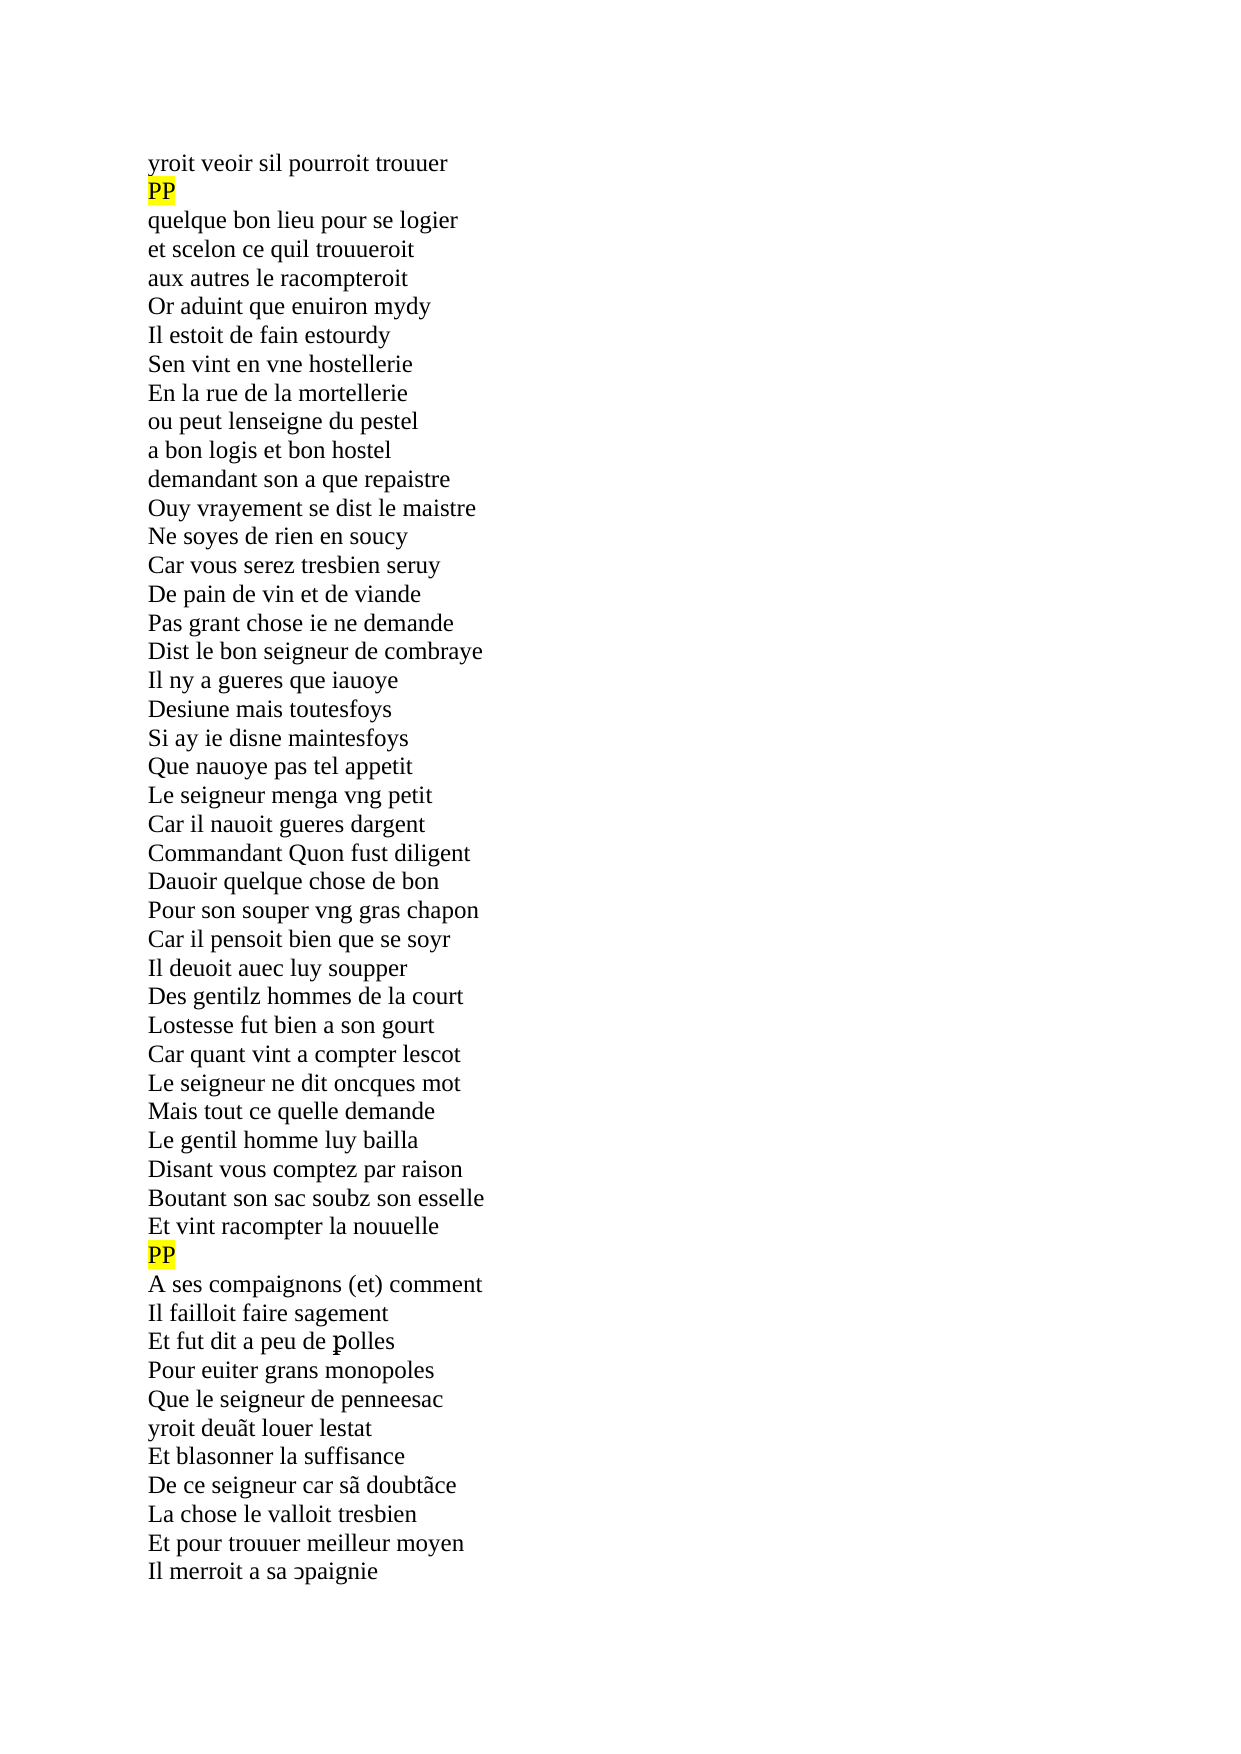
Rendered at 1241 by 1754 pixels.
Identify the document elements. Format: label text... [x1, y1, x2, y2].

text A ses compaignons (et) comment [148, 1269, 1093, 1298]
text PP [148, 1240, 1093, 1269]
text Il estoit de fain estourdy [148, 320, 1093, 349]
text Le seigneur menga vng petit [148, 780, 1093, 809]
text Pour son souper vng gras chapon [148, 895, 1093, 924]
text demandant son a que repaistre [148, 464, 1093, 493]
text Mais tout ce quelle demande [148, 1096, 1093, 1125]
text Car il nauoit gueres dargent [148, 809, 1093, 838]
text Desiune mais toutesfoys [148, 694, 1093, 723]
text Disant vous comptez par raison [148, 1154, 1093, 1183]
text Lostesse fut bien a son gourt [148, 1010, 1093, 1039]
text Sen vint en vne hostellerie [148, 349, 1093, 378]
text PP [148, 176, 1093, 205]
text Pour euiter grans monopoles [148, 1355, 1093, 1384]
text Des gentilz hommes de la court [148, 981, 1093, 1010]
text yroit deuãt louer lestat [148, 1413, 1093, 1441]
text En la rue de la mortellerie [148, 378, 1093, 406]
text quelque bon lieu pour se logier [148, 205, 1093, 234]
text Il failloit faire sagement [148, 1298, 1093, 1326]
text Il ny a gueres que iauoye [148, 665, 1093, 694]
text Il merroit a sa ↄpaignie [148, 1556, 1093, 1585]
text Que nauoye pas tel appetit [148, 751, 1093, 780]
text Or aduint que enuiron mydy [148, 291, 1093, 320]
text De ce seigneur car sã doubtãce [148, 1470, 1093, 1499]
text Et fut dit a peu de ꝑolles [148, 1326, 1093, 1355]
text Car vous serez tresbien seruy [148, 550, 1093, 579]
text a bon logis et bon hostel [148, 435, 1093, 464]
text Le seigneur ne dit oncques mot [148, 1068, 1093, 1096]
text Dauoir quelque chose de bon [148, 866, 1093, 895]
text Si ay ie disne maintesfoys [148, 723, 1093, 751]
text aux autres le racompteroit [148, 263, 1093, 291]
text Et pour trouuer meilleur moyen [148, 1528, 1093, 1556]
text Dist le bon seigneur de combraye [148, 636, 1093, 665]
text Car il pensoit bien que se soyr [148, 924, 1093, 953]
text yroit veoir sil pourroit trouuer [148, 148, 1093, 176]
text Ne soyes de rien en soucy [148, 521, 1093, 550]
text Et blasonner la suffisance [148, 1441, 1093, 1470]
text Pas grant chose ie ne demande [148, 608, 1093, 636]
text Il deuoit auec luy soupper [148, 953, 1093, 981]
text Le gentil homme luy bailla [148, 1125, 1093, 1154]
text Commandant Quon fust diligent [148, 838, 1093, 866]
text De pain de vin et de viande [148, 579, 1093, 608]
text et scelon ce quil trouueroit [148, 234, 1093, 263]
text Et vint racompter la nouuelle [148, 1211, 1093, 1240]
text Car quant vint a compter lescot [148, 1039, 1093, 1068]
text ou peut lenseigne du pestel [148, 406, 1093, 435]
text La chose le valloit tresbien [148, 1499, 1093, 1528]
text Ouy vrayement se dist le maistre [148, 493, 1093, 521]
text Boutant son sac soubz son esselle [148, 1183, 1093, 1211]
text Que le seigneur de penneesac [148, 1384, 1093, 1413]
